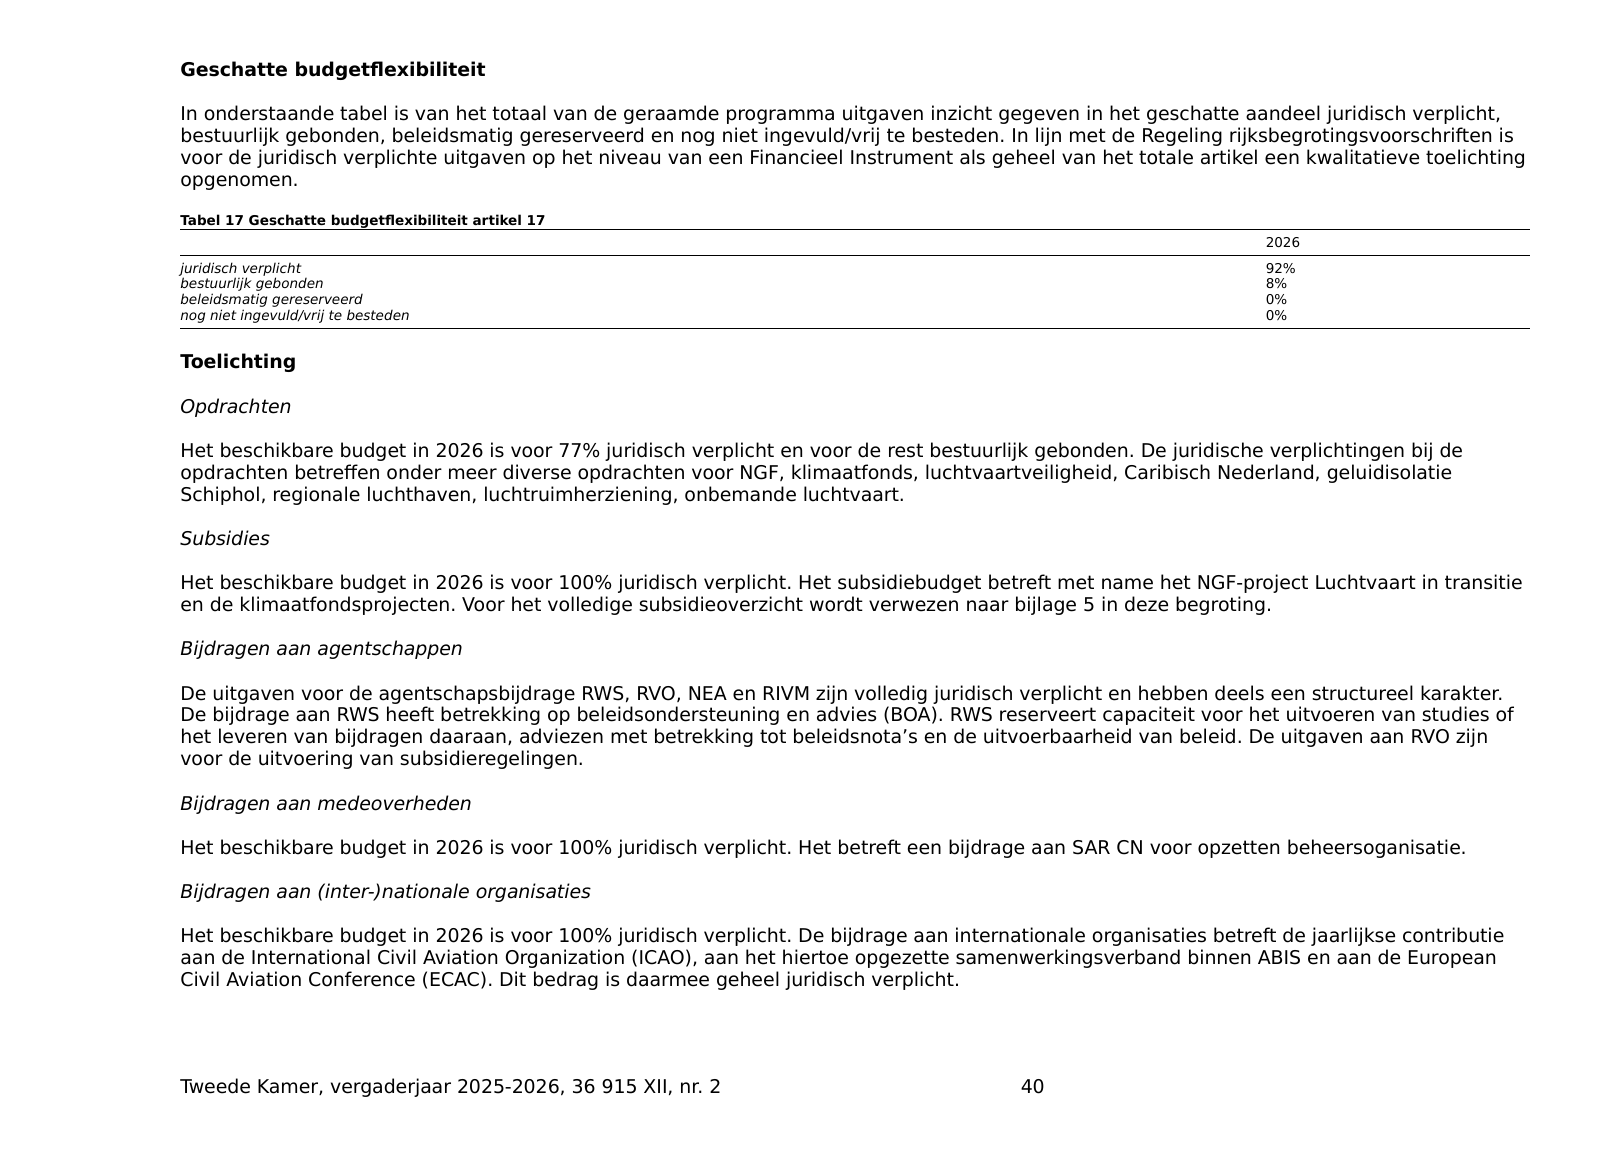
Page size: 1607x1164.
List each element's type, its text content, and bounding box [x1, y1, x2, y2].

table_cell beleidsmatig gereserveerd [180, 292, 1259, 308]
text Het beschikbare budget in 2026 is voor 100% juridisch verplicht. Het betreft een bijdrage aan SAR CN voor opzetten beheersoganisatie. [180, 837, 1529, 859]
subtitle Geschatte budgetflexibiliteit [180, 59, 1529, 81]
subtitle Bijdragen aan (inter-)nationale organisaties [180, 881, 1529, 903]
text Het beschikbare budget in 2026 is voor 77% juridisch verplicht en voor de rest bestuurlijk gebonden. De juridische verplichtingen bij de opdrachten betreffen onder meer diverse opdrachten voor NGF, klimaatfonds, luchtvaartveiligheid, Caribisch Nederland, geluidisolatie Schiphol, regionale luchthaven, luchtruimherziening, onbemande luchtvaart. [180, 440, 1529, 506]
subtitle Toelichting [180, 351, 1529, 373]
subtitle Bijdragen aan agentschappen [180, 638, 1529, 660]
subtitle Bijdragen aan medeoverheden [180, 792, 1529, 814]
table_cell 0% [1260, 308, 1529, 328]
table_cell 2026 [1260, 230, 1529, 255]
subtitle Opdrachten [180, 396, 1529, 418]
table_cell 92% [1260, 256, 1529, 276]
text De uitgaven voor de agentschapsbijdrage RWS, RVO, NEA en RIVM zijn volledig juridisch verplicht en hebben deels een structureel karakter. De bijdrage aan RWS heeft betrekking op beleidsondersteuning en advies (BOA). RWS reserveert capaciteit voor het uitvoeren van studies of het leveren van bijdragen daaraan, adviezen met betrekking tot beleidsnota’s en de uitvoerbaarheid van beleid. De uitgaven aan RVO zijn voor de uitvoering van subsidieregelingen. [180, 682, 1529, 770]
table_cell 0% [1260, 292, 1529, 308]
table_header Tabel 17 Geschatte budgetflexibiliteit artikel 17 [180, 213, 1529, 229]
table_cell bestuurlijk gebonden [180, 276, 1259, 292]
text Het beschikbare budget in 2026 is voor 100% juridisch verplicht. De bijdrage aan internationale organisaties betreft de jaarlijkse contributie aan de International Civil Aviation Organization (ICAO), aan het hiertoe opgezette samenwerkingsverband binnen ABIS en aan de European Civil Aviation Conference (ECAC). Dit bedrag is daarmee geheel juridisch verplicht. [180, 925, 1529, 991]
table_cell [180, 230, 1259, 255]
table_cell juridisch verplicht [180, 256, 1259, 276]
text Het beschikbare budget in 2026 is voor 100% juridisch verplicht. Het subsidiebudget betreft met name het NGF-project Luchtvaart in transitie en de klimaatfondsprojecten. Voor het volledige subsidieoverzicht wordt verwezen naar bijlage 5 in deze begroting. [180, 572, 1529, 616]
table_cell 8% [1260, 276, 1529, 292]
table_cell nog niet ingevuld/vrij te besteden [180, 308, 1259, 328]
text In onderstaande tabel is van het totaal van de geraamde programma uitgaven inzicht gegeven in het geschatte aandeel juridisch verplicht, bestuurlijk gebonden, beleidsmatig gereserveerd en nog niet ingevuld/vrij te besteden. In lijn met de Regeling rijksbegrotingsvoorschriften is voor de juridisch verplichte uitgaven op het niveau van een Financieel Instrument als geheel van het totale artikel een kwalitatieve toelichting opgenomen. [180, 103, 1529, 191]
subtitle Subsidies [180, 528, 1529, 550]
